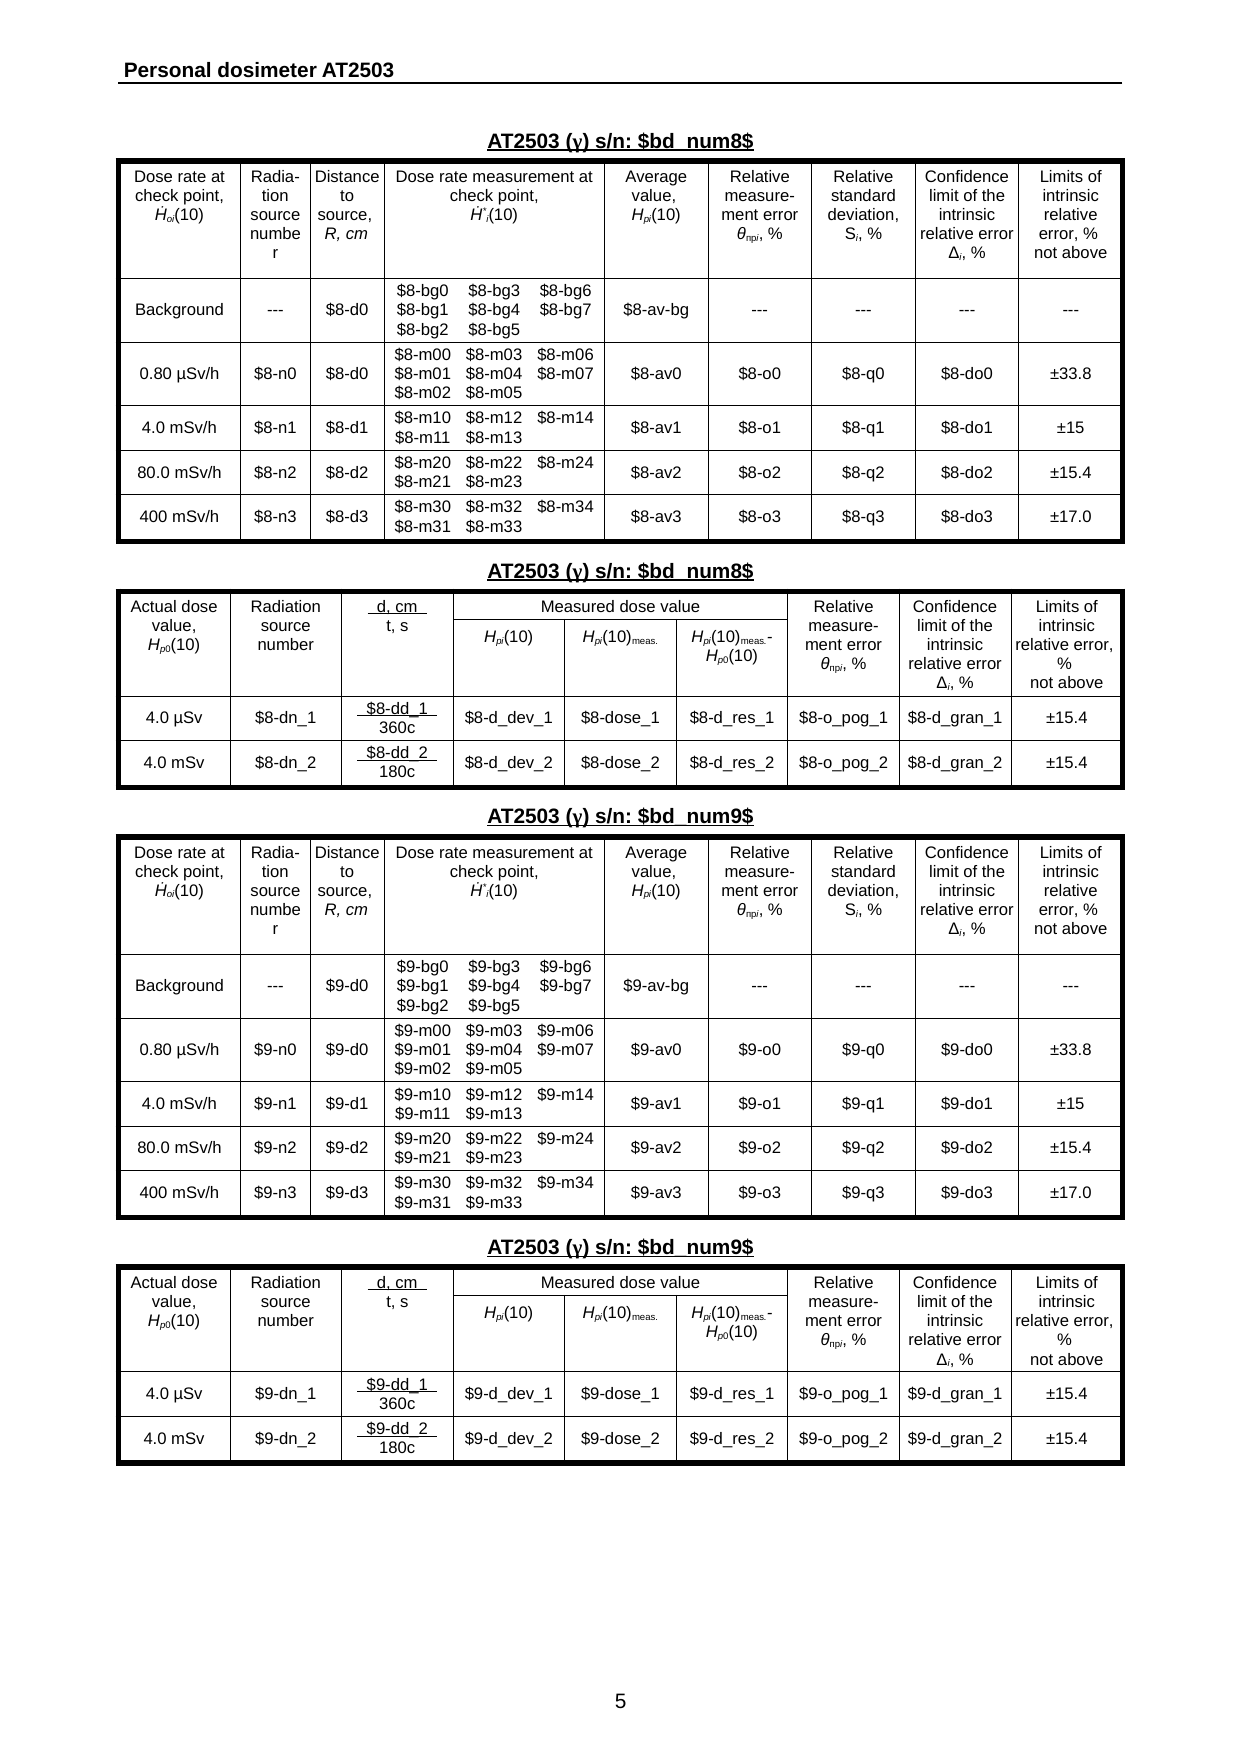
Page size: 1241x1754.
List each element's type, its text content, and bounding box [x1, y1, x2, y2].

table_cell Limits of intrinsic relative error, % not above [1012, 1270, 1120, 1371]
table_cell $9-d2 [311, 1127, 384, 1170]
table_cell Confidence limit of the intrinsic relative error Δi, % [900, 1270, 1011, 1371]
table_cell $9-m10 $9-m11 $9-m12 $9-m13 $9-m14 [385, 1082, 604, 1126]
table_cell $8-av0 [605, 343, 708, 405]
table_cell $8-dd_1 360c [342, 697, 453, 740]
table_cell $8-o0 [709, 343, 811, 405]
table_cell ±33.8 [1019, 1019, 1120, 1081]
table_cell ±15.4 [1012, 697, 1120, 740]
table_cell Confidence limit of the intrinsic relative error Δi, % [916, 840, 1018, 954]
table_cell ±15 [1019, 406, 1120, 450]
table_cell $9-dn_1 [231, 1372, 341, 1416]
table_cell Confidence limit of the intrinsic relative error Δi, % [916, 164, 1018, 278]
table_cell $8-av2 [605, 451, 708, 494]
table_cell Hpi(10)meas. [565, 620, 676, 696]
table_cell --- [1019, 279, 1120, 342]
table_cell 4.0 mSv [121, 1417, 230, 1460]
table_cell $9-q1 [812, 1082, 915, 1126]
table_cell $9-n3 [241, 1171, 310, 1214]
table_cell $8-dd_2 180c [342, 741, 453, 784]
table_cell $8-o_pog_1 [788, 697, 899, 740]
table_cell $9-q2 [812, 1127, 915, 1170]
table_cell --- [241, 955, 310, 1017]
table_cell ±17.0 [1019, 1171, 1120, 1214]
table_cell 4.0 µSv [121, 697, 230, 740]
table_cell $8-do2 [916, 451, 1018, 494]
table_cell 400 mSv/h [121, 1171, 240, 1214]
table_cell Background [121, 279, 240, 342]
table_header AT2503 (γ) s/n: $bd_num9$ [118, 790, 1122, 834]
table_cell Relative standard deviation, Si, % [812, 840, 915, 954]
table_cell 400 mSv/h [121, 495, 240, 539]
table_cell Radiation source number [231, 1270, 341, 1371]
table_cell $9-bg0 $9-bg1 $9-bg2 $9-bg3 $9-bg4 $9-bg5 $9-bg6 $9-bg7 [385, 955, 604, 1017]
table_cell Dose rate measurement at check point, Ḣ*i(10) [385, 164, 604, 278]
table_cell ±15.4 [1019, 1127, 1120, 1170]
table_cell Hpi(10) [454, 620, 564, 696]
table_cell ±17.0 [1019, 495, 1120, 539]
table_cell Actual dose value, Hp0(10) [121, 1270, 230, 1371]
table_cell $8-dn_1 [231, 697, 341, 740]
table_cell $8-dose_2 [565, 741, 676, 784]
table_cell $8-n3 [241, 495, 310, 539]
table_cell $8-d0 [311, 343, 384, 405]
table_cell d, cm t, s [342, 1270, 453, 1371]
table_cell $8-o_pog_2 [788, 741, 899, 784]
table_cell $9-q3 [812, 1171, 915, 1214]
table_header AT2503 (γ) s/n: $bd_num9$ [118, 1220, 1122, 1264]
table_cell $9-d1 [311, 1082, 384, 1126]
table_cell ±15 [1019, 1082, 1120, 1126]
table_cell $9-d_res_2 [677, 1417, 787, 1460]
table_cell $9-dose_2 [565, 1417, 676, 1460]
table_cell Relative measure-ment error θпрi, % [709, 164, 811, 278]
table_cell $9-n0 [241, 1019, 310, 1081]
table_cell $8-do3 [916, 495, 1018, 539]
table_cell Dose rate measurement at check point, Ḣ*i(10) [385, 840, 604, 954]
table_cell $9-d_gran_1 [900, 1372, 1011, 1416]
table_cell $9-o3 [709, 1171, 811, 1214]
table_cell $8-q1 [812, 406, 915, 450]
table_cell $9-o_pog_1 [788, 1372, 899, 1416]
table_cell --- [916, 279, 1018, 342]
table_cell $8-q0 [812, 343, 915, 405]
table_cell $9-d0 [311, 1019, 384, 1081]
table_cell $9-m20 $9-m21 $9-m22 $9-m23 $9-m24 [385, 1127, 604, 1170]
table_cell $8-d_res_2 [677, 741, 787, 784]
table_header AT2503 (γ) s/n: $bd_num8$ [118, 544, 1122, 588]
table_cell $9-d_dev_1 [454, 1372, 564, 1416]
table_cell Confidence limit of the intrinsic relative error Δi, % [900, 594, 1011, 696]
table_cell Radiation source number [231, 594, 341, 696]
table_cell Distance to source, R, сm [311, 164, 384, 278]
table_cell Distance to source, R, сm [311, 840, 384, 954]
table_cell Actual dose value, Hp0(10) [121, 594, 230, 696]
table_cell $8-do1 [916, 406, 1018, 450]
table_cell $8-dn_2 [231, 741, 341, 784]
table_cell Relative standard deviation, Si, % [812, 164, 915, 278]
table_cell Hpi(10) [454, 1296, 564, 1371]
table_cell $8-n2 [241, 451, 310, 494]
table_cell ±33.8 [1019, 343, 1120, 405]
table_cell Radia-tion source number [241, 840, 310, 954]
table_cell ±15.4 [1012, 1372, 1120, 1416]
table_cell $8-av-bg [605, 279, 708, 342]
table_cell $8-m20 $8-m21 $8-m22 $8-m23 $8-m24 [385, 451, 604, 494]
table_cell --- [812, 279, 915, 342]
table_cell Hpi(10)meas.-Hp0(10) [677, 1296, 787, 1371]
table_cell 4.0 mSv [121, 741, 230, 784]
table_cell Relative measure-ment error θпрi, % [788, 1270, 899, 1371]
table_cell $9-do3 [916, 1171, 1018, 1214]
table_header AT2503 (γ) s/n: $bd_num8$ [118, 114, 1122, 158]
table_cell Radia-tion source number [241, 164, 310, 278]
table_cell $8-dose_1 [565, 697, 676, 740]
table_cell $8-n1 [241, 406, 310, 450]
table_cell Dose rate at check point, Ḣoi(10) [121, 840, 240, 954]
table_cell $9-do1 [916, 1082, 1018, 1126]
table_cell $9-d0 [311, 955, 384, 1017]
table_cell $9-av1 [605, 1082, 708, 1126]
table_cell Limits of intrinsic relative error, % not above [1012, 594, 1120, 696]
table_cell --- [709, 955, 811, 1017]
table_cell Average value, Hpi(10) [605, 840, 708, 954]
table_cell $9-n1 [241, 1082, 310, 1126]
table_cell Measured dose value [454, 1270, 787, 1295]
table_cell --- [1019, 955, 1120, 1017]
table_cell $8-n0 [241, 343, 310, 405]
table_cell Dose rate at check point, Ḣoi(10) [121, 164, 240, 278]
table_cell Relative measure-ment error θпрi, % [709, 840, 811, 954]
table_cell --- [812, 955, 915, 1017]
table_cell $9-do2 [916, 1127, 1018, 1170]
table_cell $8-q2 [812, 451, 915, 494]
table_cell $9-dd_2 180c [342, 1417, 453, 1460]
table_cell ±15.4 [1012, 741, 1120, 784]
table_cell 4.0 mSv/h [121, 406, 240, 450]
table_cell ±15.4 [1012, 1417, 1120, 1460]
table_cell $8-o3 [709, 495, 811, 539]
table_cell Hpi(10)meas. [565, 1296, 676, 1371]
table_cell 4.0 µSv [121, 1372, 230, 1416]
table_cell $9-m00 $9-m01 $9-m02 $9-m03 $9-m04 $9-m05 $9-m06 $9-m07 [385, 1019, 604, 1081]
table_cell Measured dose value [454, 594, 787, 619]
table_cell $8-m10 $8-m11 $8-m12 $8-m13 $8-m14 [385, 406, 604, 450]
table_cell Relative measure-ment error θпрi, % [788, 594, 899, 696]
table_cell $8-o2 [709, 451, 811, 494]
table_cell 80.0 mSv/h [121, 451, 240, 494]
table_cell $8-d1 [311, 406, 384, 450]
table_cell --- [916, 955, 1018, 1017]
table_cell $8-d0 [311, 279, 384, 342]
table_cell Average value, Hpi(10) [605, 164, 708, 278]
table_cell --- [241, 279, 310, 342]
table_cell $8-q3 [812, 495, 915, 539]
table_cell $9-q0 [812, 1019, 915, 1081]
table_cell $9-m30 $9-m31 $9-m32 $9-m33 $9-m34 [385, 1171, 604, 1214]
table_cell $8-do0 [916, 343, 1018, 405]
table_cell $8-d_dev_2 [454, 741, 564, 784]
table_cell 80.0 mSv/h [121, 1127, 240, 1170]
table_cell $9-d_dev_2 [454, 1417, 564, 1460]
table_cell $8-m30 $8-m31 $8-m32 $8-m33 $8-m34 [385, 495, 604, 539]
table_cell $8-d_gran_2 [900, 741, 1011, 784]
table_cell $9-o1 [709, 1082, 811, 1126]
table_cell $9-do0 [916, 1019, 1018, 1081]
table_cell Hpi(10)meas.-Hp0(10) [677, 620, 787, 696]
table_cell 4.0 mSv/h [121, 1082, 240, 1126]
table_cell $9-av0 [605, 1019, 708, 1081]
table_cell $8-o1 [709, 406, 811, 450]
table_cell $9-o0 [709, 1019, 811, 1081]
table_cell $9-av3 [605, 1171, 708, 1214]
table_cell $8-m00 $8-m01 $8-m02 $8-m03 $8-m04 $8-m05 $8-m06 $8-m07 [385, 343, 604, 405]
table_cell $9-dd_1 360c [342, 1372, 453, 1416]
table_cell ±15.4 [1019, 451, 1120, 494]
table_cell $8-av3 [605, 495, 708, 539]
table_cell $9-o_pog_2 [788, 1417, 899, 1460]
table_cell $8-d2 [311, 451, 384, 494]
table_cell $9-dn_2 [231, 1417, 341, 1460]
table_cell 0.80 µSv/h [121, 343, 240, 405]
table_cell Background [121, 955, 240, 1017]
table_cell $8-bg0 $8-bg1 $8-bg2 $8-bg3 $8-bg4 $8-bg5 $8-bg6 $8-bg7 [385, 279, 604, 342]
table_cell $9-o2 [709, 1127, 811, 1170]
table_cell Limits of intrinsic relative error, % not above [1019, 164, 1120, 278]
table_cell $8-d_res_1 [677, 697, 787, 740]
table_cell $9-av-bg [605, 955, 708, 1017]
table_cell $9-d_gran_2 [900, 1417, 1011, 1460]
table_cell Limits of intrinsic relative error, % not above [1019, 840, 1120, 954]
table_cell $9-av2 [605, 1127, 708, 1170]
table_cell $8-d_gran_1 [900, 697, 1011, 740]
table_cell $8-av1 [605, 406, 708, 450]
table_cell --- [709, 279, 811, 342]
table_cell $9-d3 [311, 1171, 384, 1214]
table_cell d, cm t, s [342, 594, 453, 696]
table_cell $9-d_res_1 [677, 1372, 787, 1416]
table_cell $8-d_dev_1 [454, 697, 564, 740]
table_cell $9-dose_1 [565, 1372, 676, 1416]
table_cell $9-n2 [241, 1127, 310, 1170]
table_cell 0.80 µSv/h [121, 1019, 240, 1081]
table_cell $8-d3 [311, 495, 384, 539]
